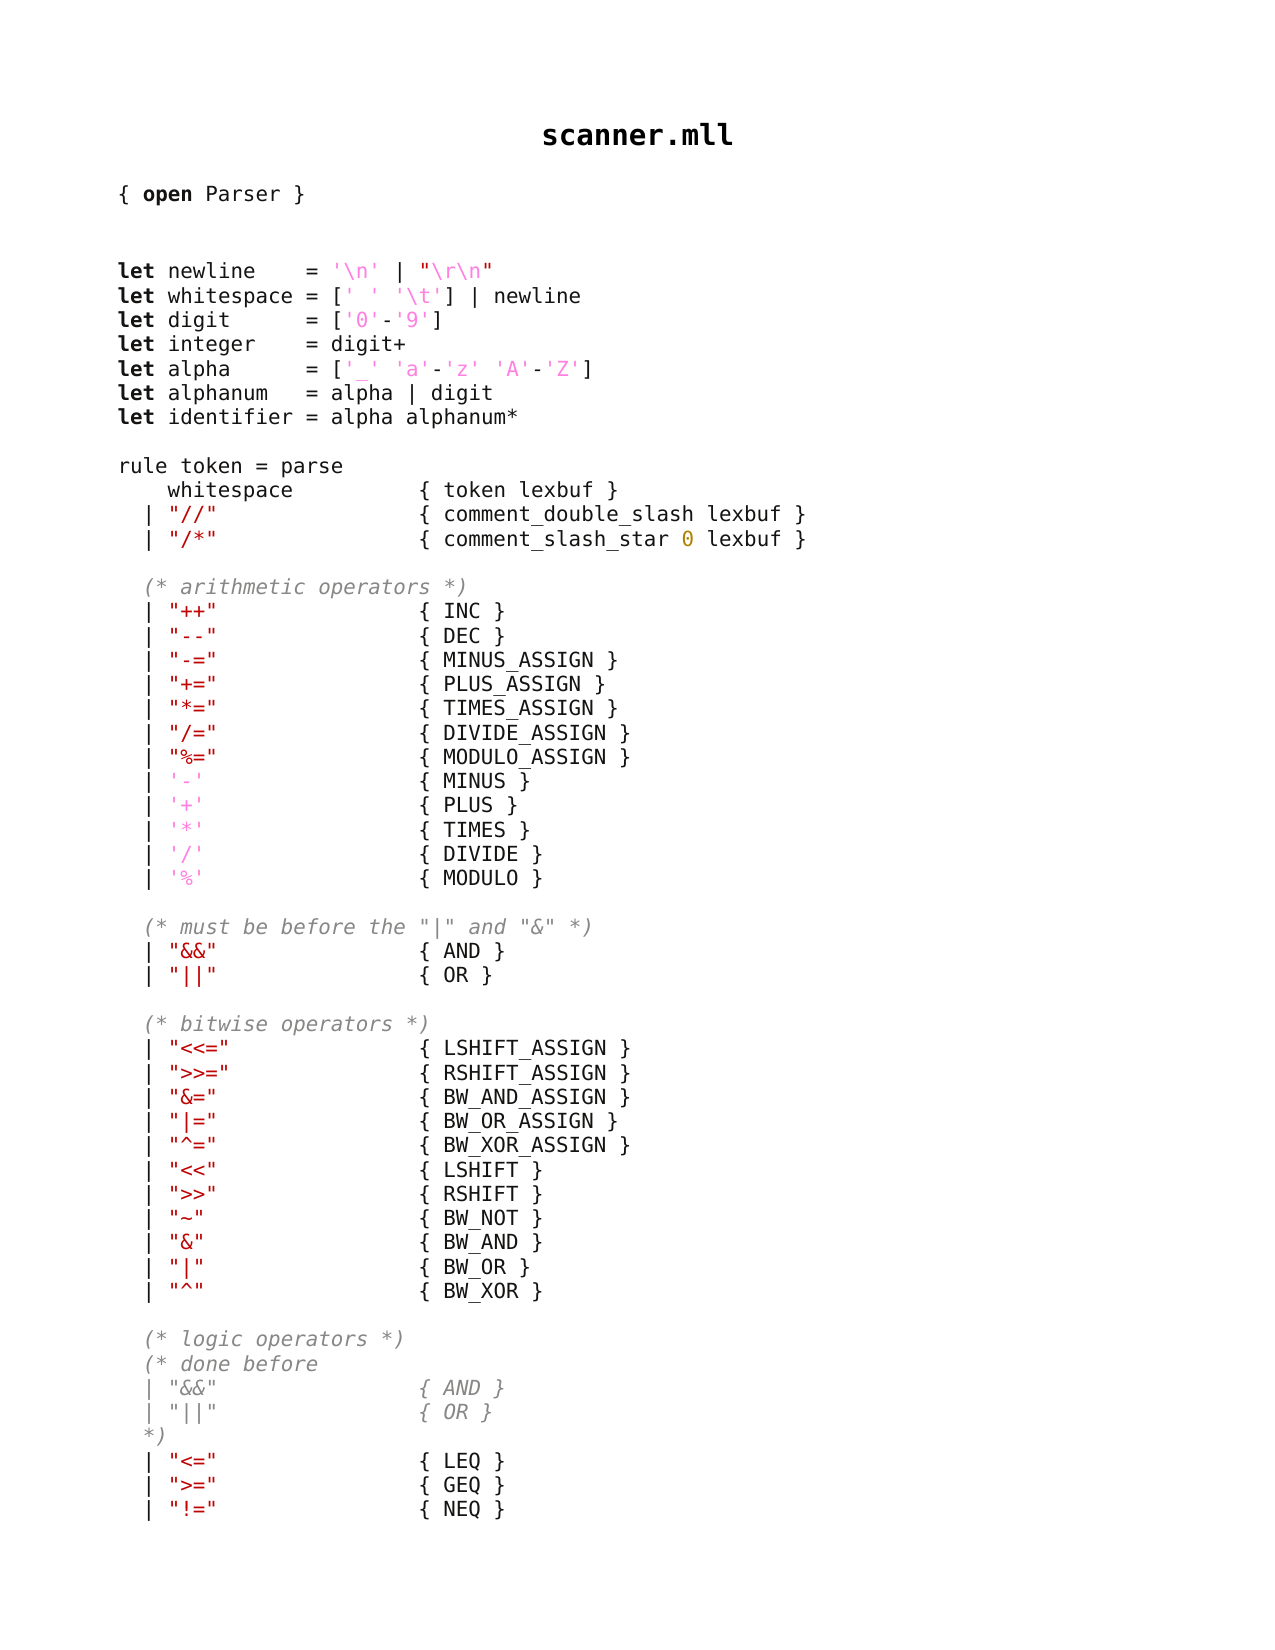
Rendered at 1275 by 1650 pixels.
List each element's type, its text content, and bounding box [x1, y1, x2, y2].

text | "^=" { BW_XOR_ASSIGN } [117, 1133, 1157, 1158]
text (* must be before the "|" and "&" *) [117, 915, 1157, 939]
text | "<=" { LEQ } [117, 1449, 1157, 1473]
text | "&&" { AND } [117, 939, 1157, 963]
text let alpha = ['_' 'a'-'z' 'A'-'Z'] [117, 357, 1157, 381]
text | "%=" { MODULO_ASSIGN } [117, 745, 1157, 769]
text | "~" { BW_NOT } [117, 1206, 1157, 1230]
text (* logic operators *) [117, 1327, 1157, 1352]
text scanner.mll [117, 118, 1157, 152]
text | ">>=" { RSHIFT_ASSIGN } [117, 1061, 1157, 1085]
text let integer = digit+ [117, 332, 1157, 357]
text | ">=" { GEQ } [117, 1473, 1157, 1497]
text | "||" { OR } [117, 963, 1157, 988]
text | "-=" { MINUS_ASSIGN } [117, 648, 1157, 672]
text | "*=" { TIMES_ASSIGN } [117, 696, 1157, 721]
text let identifier = alpha alphanum* [117, 405, 1157, 429]
text | '*' { TIMES } [117, 818, 1157, 842]
text let newline = '\n' | "\r\n" [117, 259, 1157, 284]
text | "<<" { LSHIFT } [117, 1158, 1157, 1182]
text | "|" { BW_OR } [117, 1255, 1157, 1279]
text | "+=" { PLUS_ASSIGN } [117, 672, 1157, 696]
text | "&=" { BW_AND_ASSIGN } [117, 1085, 1157, 1109]
text | "--" { DEC } [117, 624, 1157, 648]
text let digit = ['0'-'9'] [117, 308, 1157, 332]
text | "++" { INC } [117, 599, 1157, 624]
text | '%' { MODULO } [117, 866, 1157, 891]
text (* done before [117, 1352, 1157, 1376]
text let alphanum = alpha | digit [117, 381, 1157, 405]
text (* bitwise operators *) [117, 1012, 1157, 1036]
text (* arithmetic operators *) [117, 575, 1157, 599]
text *) [117, 1424, 1157, 1449]
text | "|=" { BW_OR_ASSIGN } [117, 1109, 1157, 1133]
text | '+' { PLUS } [117, 793, 1157, 818]
text | "/=" { DIVIDE_ASSIGN } [117, 721, 1157, 745]
text | "&&" { AND } [117, 1376, 1157, 1400]
text | "||" { OR } [117, 1400, 1157, 1424]
text | "//" { comment_double_slash lexbuf } [117, 502, 1157, 527]
text | '-' { MINUS } [117, 769, 1157, 793]
text | "&" { BW_AND } [117, 1230, 1157, 1255]
text whitespace { token lexbuf } [117, 478, 1157, 502]
text rule token = parse [117, 454, 1157, 478]
text { open Parser } [117, 182, 1157, 206]
text | "/*" { comment_slash_star 0 lexbuf } [117, 527, 1157, 551]
text | "^" { BW_XOR } [117, 1279, 1157, 1303]
text let whitespace = [' ' '\t'] | newline [117, 284, 1157, 308]
text | ">>" { RSHIFT } [117, 1182, 1157, 1206]
text | "<<=" { LSHIFT_ASSIGN } [117, 1036, 1157, 1061]
text | '/' { DIVIDE } [117, 842, 1157, 866]
text | "!=" { NEQ } [117, 1497, 1157, 1522]
